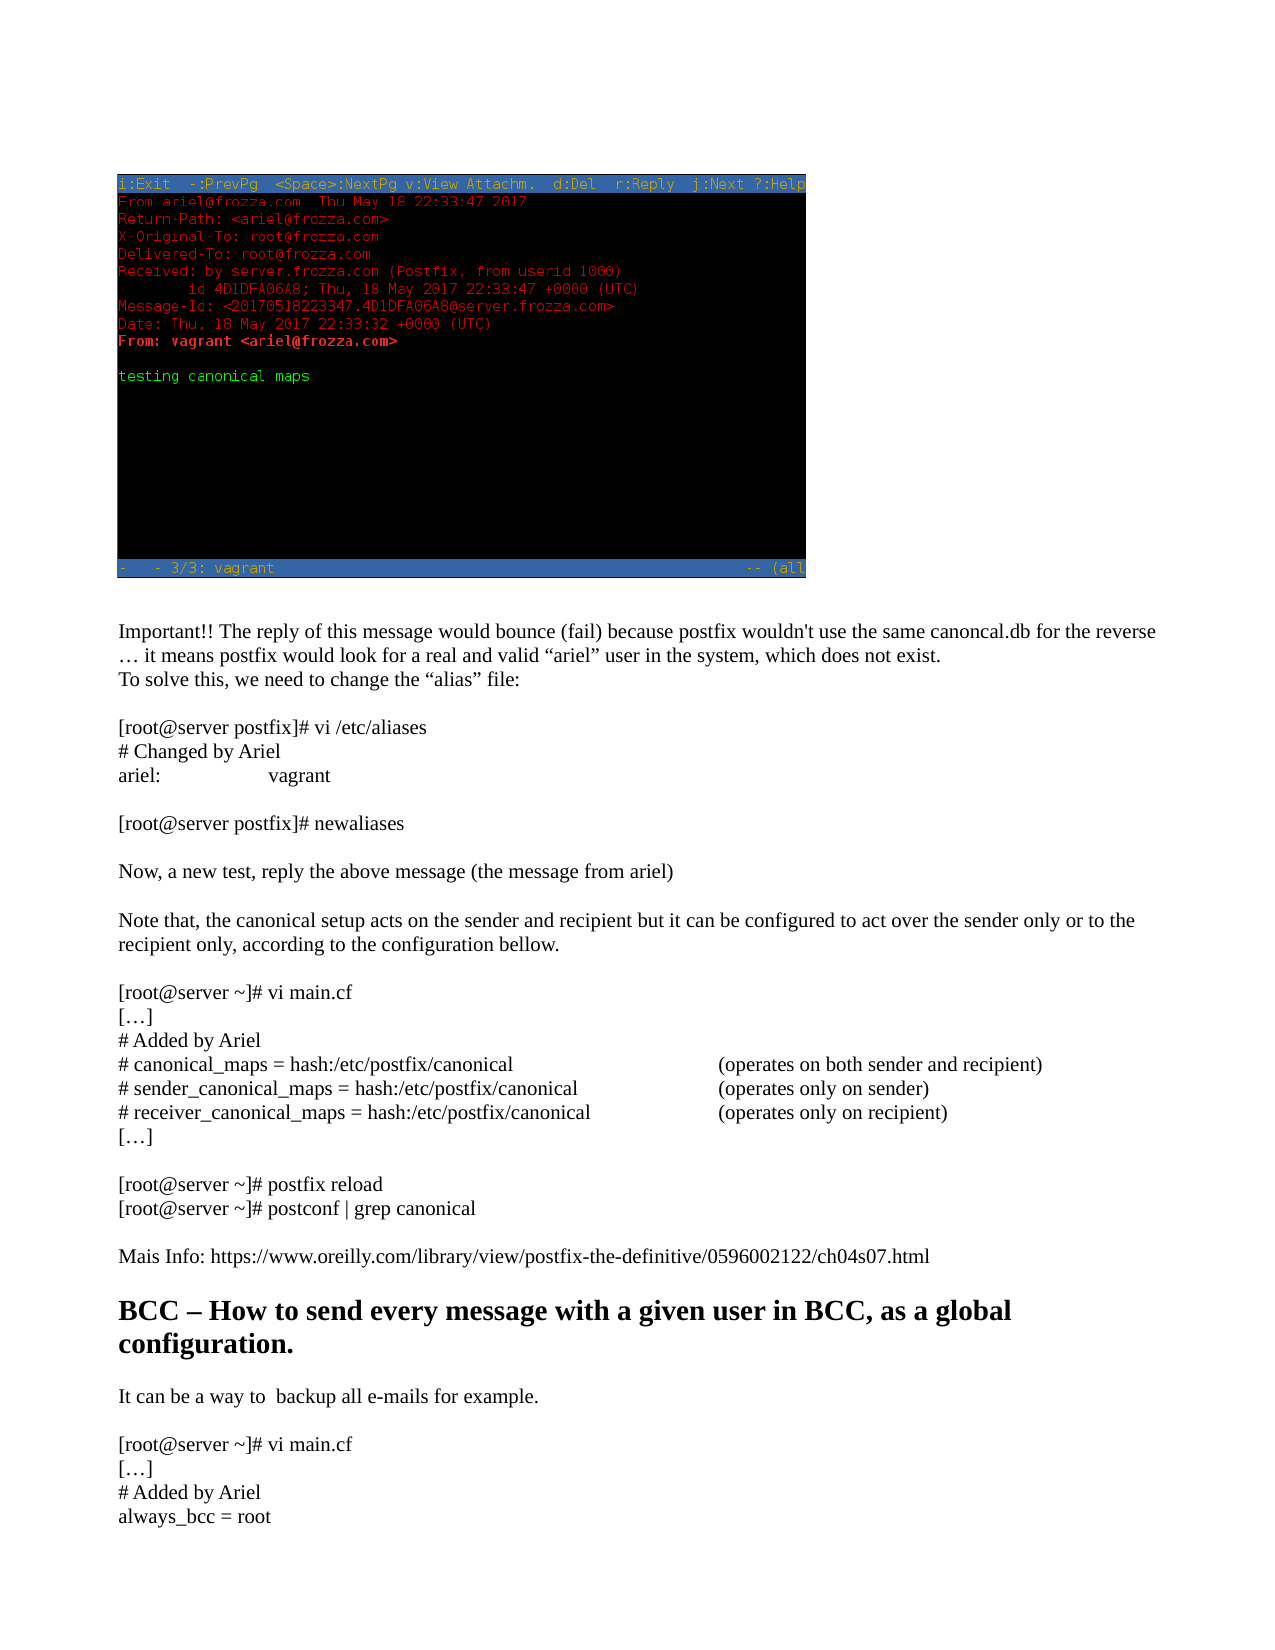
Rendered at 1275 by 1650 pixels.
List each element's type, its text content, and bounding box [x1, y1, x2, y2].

text # Added by Ariel [118, 1028, 1157, 1052]
text It can be a way to backup all e-mails for example. [118, 1384, 1157, 1408]
text [root@server ~]# postconf | grep canonical [118, 1196, 1157, 1220]
text [root@server ~]# vi main.cf [118, 1432, 1157, 1456]
text [root@server ~]# postfix reload [118, 1172, 1157, 1196]
text To solve this, we need to change the “alias” file: [118, 667, 1157, 691]
text # Added by Ariel [118, 1480, 1157, 1504]
text # sender_canonical_maps = hash:/etc/postfix/canonical (operates only on sender) [118, 1076, 1157, 1100]
text Now, a new test, reply the above message (the message from ariel) [118, 859, 1157, 883]
text ariel: vagrant [118, 763, 1157, 787]
text always_bcc = root [118, 1504, 1157, 1528]
text # Changed by Ariel [118, 739, 1157, 763]
text [root@server postfix]# newaliases [118, 811, 1157, 835]
text [root@server postfix]# vi /etc/aliases [118, 715, 1157, 739]
text [root@server ~]# vi main.cf [118, 980, 1157, 1004]
text […] [118, 1004, 1157, 1028]
text Important!! The reply of this message would bounce (fail) because postfix wouldn't use the same canoncal.db for the reverse … it means postfix would look for a real and valid “ariel” user in the system, which does not exist. [118, 619, 1157, 667]
text # canonical_maps = hash:/etc/postfix/canonical (operates on both sender and recipient) [118, 1052, 1157, 1076]
text BCC – How to send every message with a given user in BCC, as a global configuration. [118, 1293, 1157, 1360]
text Note that, the canonical setup acts on the sender and recipient but it can be configured to act over the sender only or to the recipient only, according to the configuration bellow. [118, 908, 1157, 956]
text Mais Info: https://www.oreilly.com/library/view/postfix-the-definitive/0596002122/ch04s07.html [118, 1244, 1157, 1268]
text # receiver_canonical_maps = hash:/etc/postfix/canonical (operates only on recipient) [118, 1100, 1157, 1124]
text […] [118, 1456, 1157, 1480]
picture [117, 174, 806, 578]
text […] [118, 1124, 1157, 1148]
